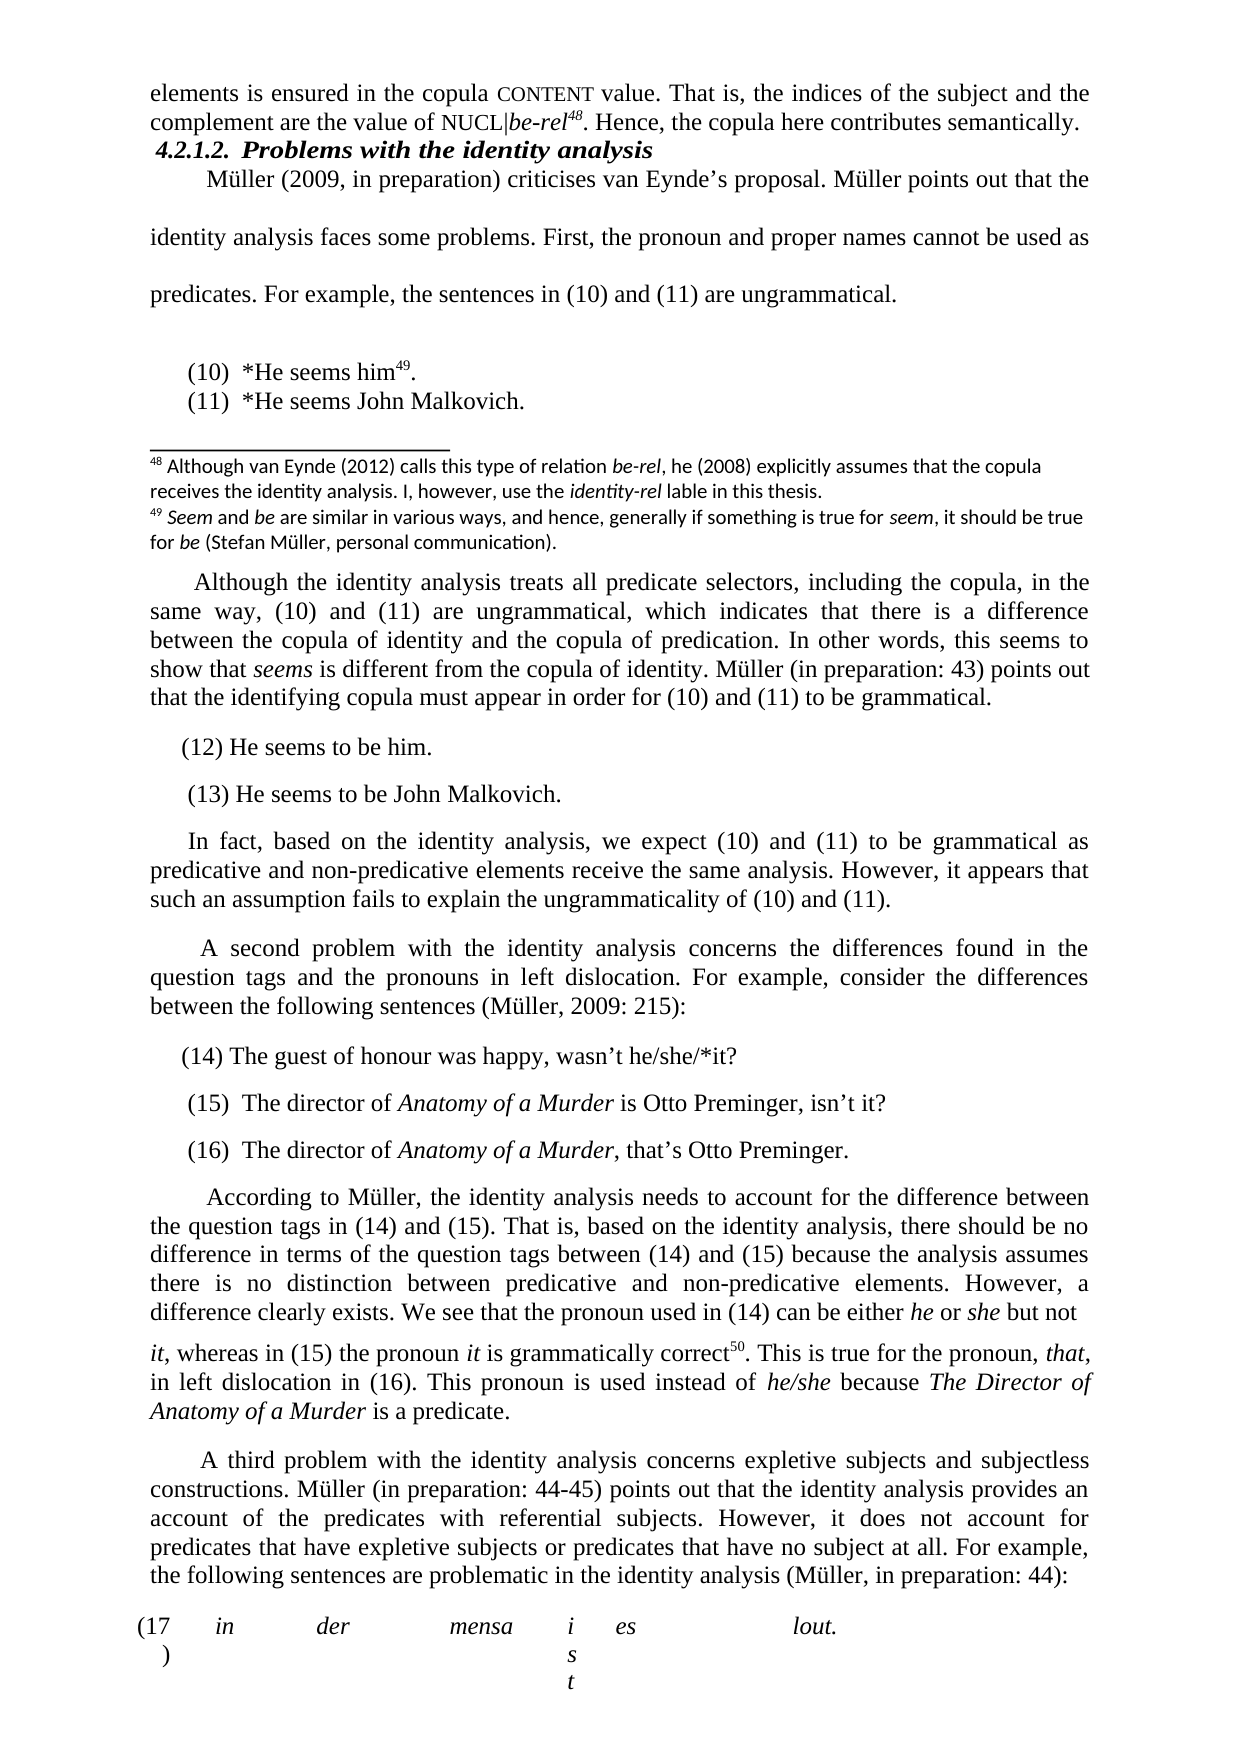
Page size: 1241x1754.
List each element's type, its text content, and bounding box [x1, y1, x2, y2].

list *He seems him49. [187, 357, 1123, 386]
text Although the identity analysis treats all predicate selectors, including the copula, in the same way, (10) and (11) are ungrammatical, which indicates that there is a difference between the copula of identity and the copula of predication. In other words, this seems to show that seems is different from the copula of identity. Müller (in preparation: 43) points out that the identifying copula must appear in order for (10) and (11) to be grammatical. [150, 567, 1091, 711]
text 49 Seem and be are similar in various ways, and hence, generally if something is true for seem, it should be true for be (Stefan Müller, personal communication). [150, 504, 1087, 555]
text elements is ensured in the copula CONTENT value. That is, the indices of the subject and the complement are the value of NUCL|be-rel48. Hence, the copula here contributes semantically. [150, 78, 1090, 136]
text Müller (2009, in preparation) criticises van Eynde’s proposal. Müller points out that the identity analysis faces some problems. First, the pronoun and proper names cannot be used as predicates. For example, the sentences in (10) and (11) are ungrammatical. [150, 164, 1090, 308]
text 48 Although van Eynde (2012) calls this type of relation be-rel, he (2008) explicitly assumes that the copula receives the identity analysis. I, however, use the identity-rel lable in this thesis. [150, 453, 1046, 504]
text In fact, based on the identity analysis, we expect (10) and (11) to be grammatical as predicative and non-predicative elements receive the same analysis. However, it appears that such an assumption fails to explain the ungrammaticality of (10) and (11). [150, 826, 1090, 913]
text A second problem with the identity analysis concerns the differences found in the question tags and the pronouns in left dislocation. For example, consider the differences between the following sentences (Müller, 2009: 215): [150, 933, 1090, 1020]
list The director of Anatomy of a Murder, that’s Otto Preminger. [187, 1135, 1123, 1164]
table_header mensa [427, 1612, 547, 1695]
subtitle Problems with the identity analysis [156, 136, 1123, 164]
list The guest of honour was happy, wasn’t he/she/*it? [181, 1041, 1123, 1069]
list The director of Anatomy of a Murder is Otto Preminger, isn’t it? [187, 1088, 1123, 1117]
list He seems to be him. [181, 732, 1123, 761]
table_header lout. [770, 1612, 853, 1695]
table_header der [294, 1612, 427, 1695]
list *He seems John Malkovich. [187, 386, 1123, 415]
table_header ist [547, 1612, 593, 1695]
text it, whereas in (15) the pronoun it is grammatically correct50. This is true for the pronoun, that, in left dislocation in (16). This pronoun is used instead of he/she because The Director of Anatomy of a Murder is a predicate. [150, 1338, 1091, 1424]
table_header es [593, 1612, 770, 1695]
table_header (17) [119, 1612, 192, 1695]
list He seems to be John Malkovich. [187, 779, 1123, 808]
text A third problem with the identity analysis concerns expletive subjects and subjectless constructions. Müller (in preparation: 44-45) points out that the identity analysis provides an account of the predicates with referential subjects. However, it does not account for predicates that have expletive subjects or predicates that have no subject at all. For example, the following sentences are problematic in the identity analysis (Müller, in preparation: 44): [150, 1445, 1090, 1589]
text According to Müller, the identity analysis needs to account for the difference between the question tags in (14) and (15). That is, based on the identity analysis, there should be no difference in terms of the question tags between (14) and (15) because the analysis assumes there is no distinction between predicative and non-predicative elements. However, a difference clearly exists. We see that the pronoun used in (14) can be either he or she but not [150, 1182, 1090, 1326]
table_header in [192, 1612, 294, 1695]
